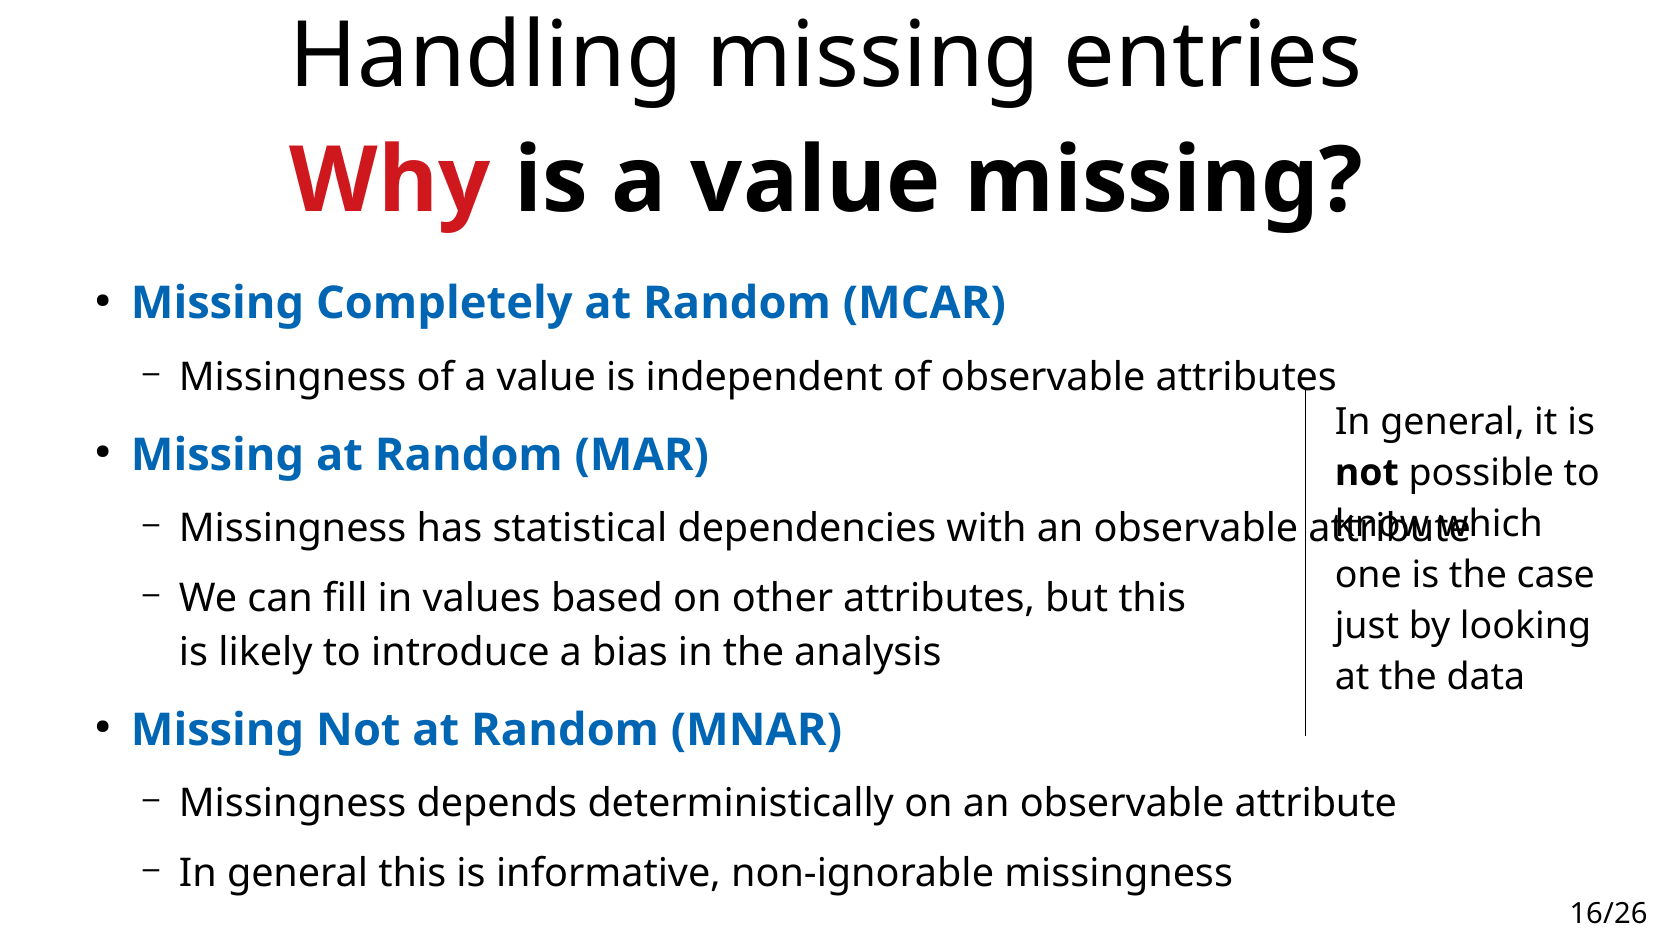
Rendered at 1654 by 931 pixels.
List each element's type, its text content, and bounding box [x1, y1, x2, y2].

text_box In general, it is not possible to know which one is the case just by looking at the data [1320, 386, 1626, 766]
title Handling missing entries Why is a value missing? [82, 0, 1571, 243]
list Missing Completely at Random (MCAR) Missingness of a value is independent of observable attributes Missing at Random (MAR) Missingness has statistical dependencies with an observable attribute We can fill in values based on other attributes, but this is likely to introduce a bias in the analysis Missing Not at Random (MNAR) Missingness depends deterministically on an observable attribute In general this is informative, non-ignorable missingness [82, 270, 1571, 903]
